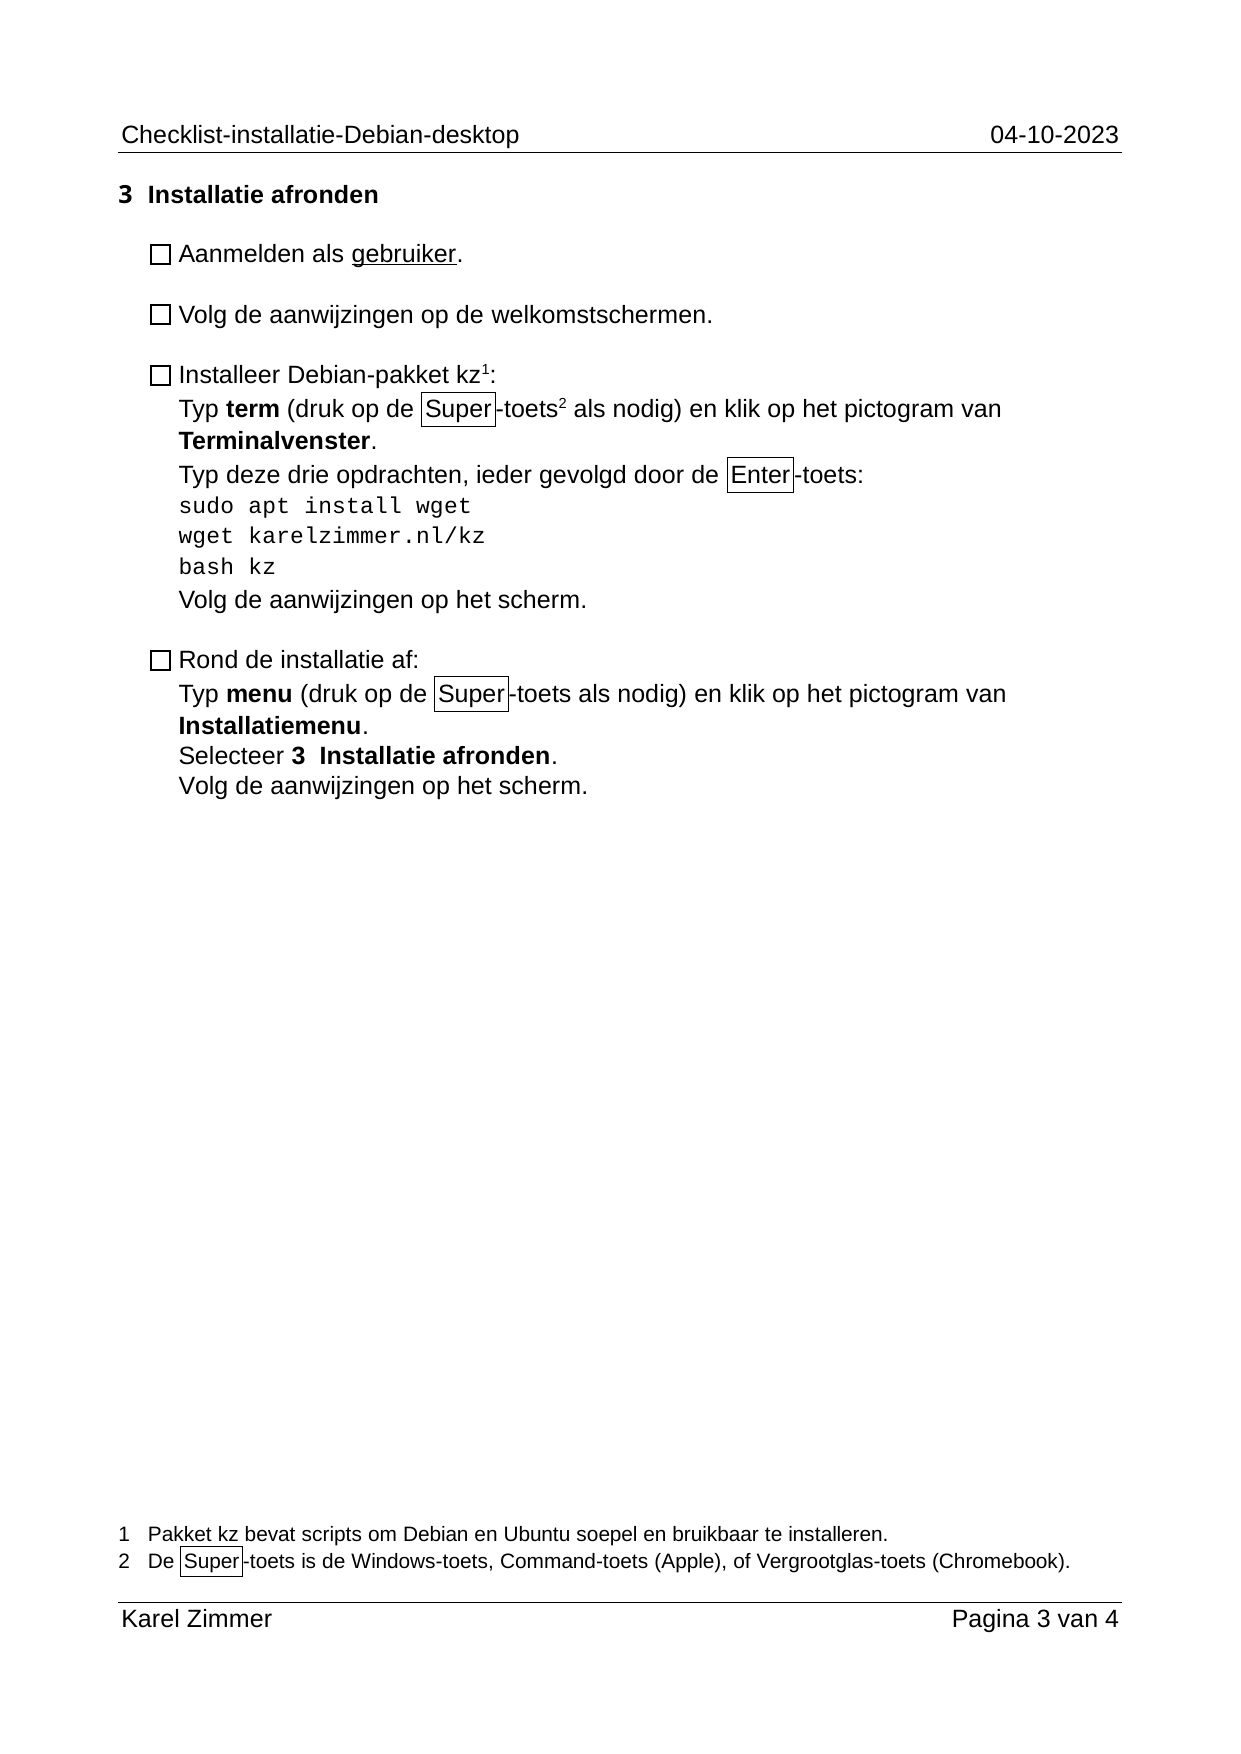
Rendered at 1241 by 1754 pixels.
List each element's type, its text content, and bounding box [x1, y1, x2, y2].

table_cell [142, 771, 177, 801]
table_cell [142, 391, 177, 456]
table_cell [118, 391, 142, 456]
table_cell [142, 269, 177, 300]
table_cell [142, 554, 177, 584]
table_cell [118, 554, 142, 584]
table_cell [142, 524, 177, 554]
table_cell [142, 456, 177, 493]
table_cell [142, 494, 177, 524]
table_cell [118, 494, 142, 524]
table_cell [118, 741, 142, 771]
table_cell [142, 645, 177, 675]
table_cell sudo apt install wget [177, 494, 1122, 524]
table_cell Selecteer 3 Installatie afronden. [177, 741, 1122, 771]
table_cell bash kz [177, 554, 1122, 584]
table_cell [118, 615, 142, 645]
table_cell Volg de aanwijzingen op de welkomstschermen. [177, 300, 1122, 330]
table_cell [118, 524, 142, 554]
table_cell [118, 456, 142, 493]
table_cell [177, 330, 1122, 360]
table_cell Typ term (druk op de Super-toets als nodig) en klik op het pictogram van Terminalvenster. [177, 391, 1122, 456]
table_cell Installeer Debian-pakket kz: [177, 360, 1122, 391]
table_cell Typ deze drie opdrachten, ieder gevolgd door de Enter-toets: [177, 456, 1122, 493]
table_cell [142, 741, 177, 771]
table_cell [142, 360, 177, 391]
table_header [118, 239, 142, 269]
table_header Aanmelden als gebruiker. [177, 239, 1122, 269]
table_cell [118, 771, 142, 801]
table_cell wget karelzimmer.nl/kz [177, 524, 1122, 554]
table_cell [118, 675, 142, 741]
table_cell [118, 360, 142, 391]
table_header [142, 239, 177, 269]
table_cell Typ menu (druk op de Super-toets als nodig) en klik op het pictogram van Installatiemenu. [177, 675, 1122, 741]
table_cell [118, 269, 142, 300]
table_cell [118, 330, 142, 360]
table_cell [118, 584, 142, 615]
table_cell [118, 645, 142, 675]
table_cell [142, 300, 177, 330]
table_cell Volg de aanwijzingen op het scherm. [177, 771, 1122, 801]
table_cell Rond de installatie af: [177, 645, 1122, 675]
table_cell [177, 615, 1122, 645]
table_cell [118, 300, 142, 330]
table_cell [142, 615, 177, 645]
table_cell [142, 675, 177, 741]
list Installatie afronden [118, 177, 1122, 211]
table_cell Volg de aanwijzingen op het scherm. [177, 584, 1122, 615]
table_cell [177, 269, 1122, 300]
table_cell [142, 330, 177, 360]
table_cell [142, 584, 177, 615]
